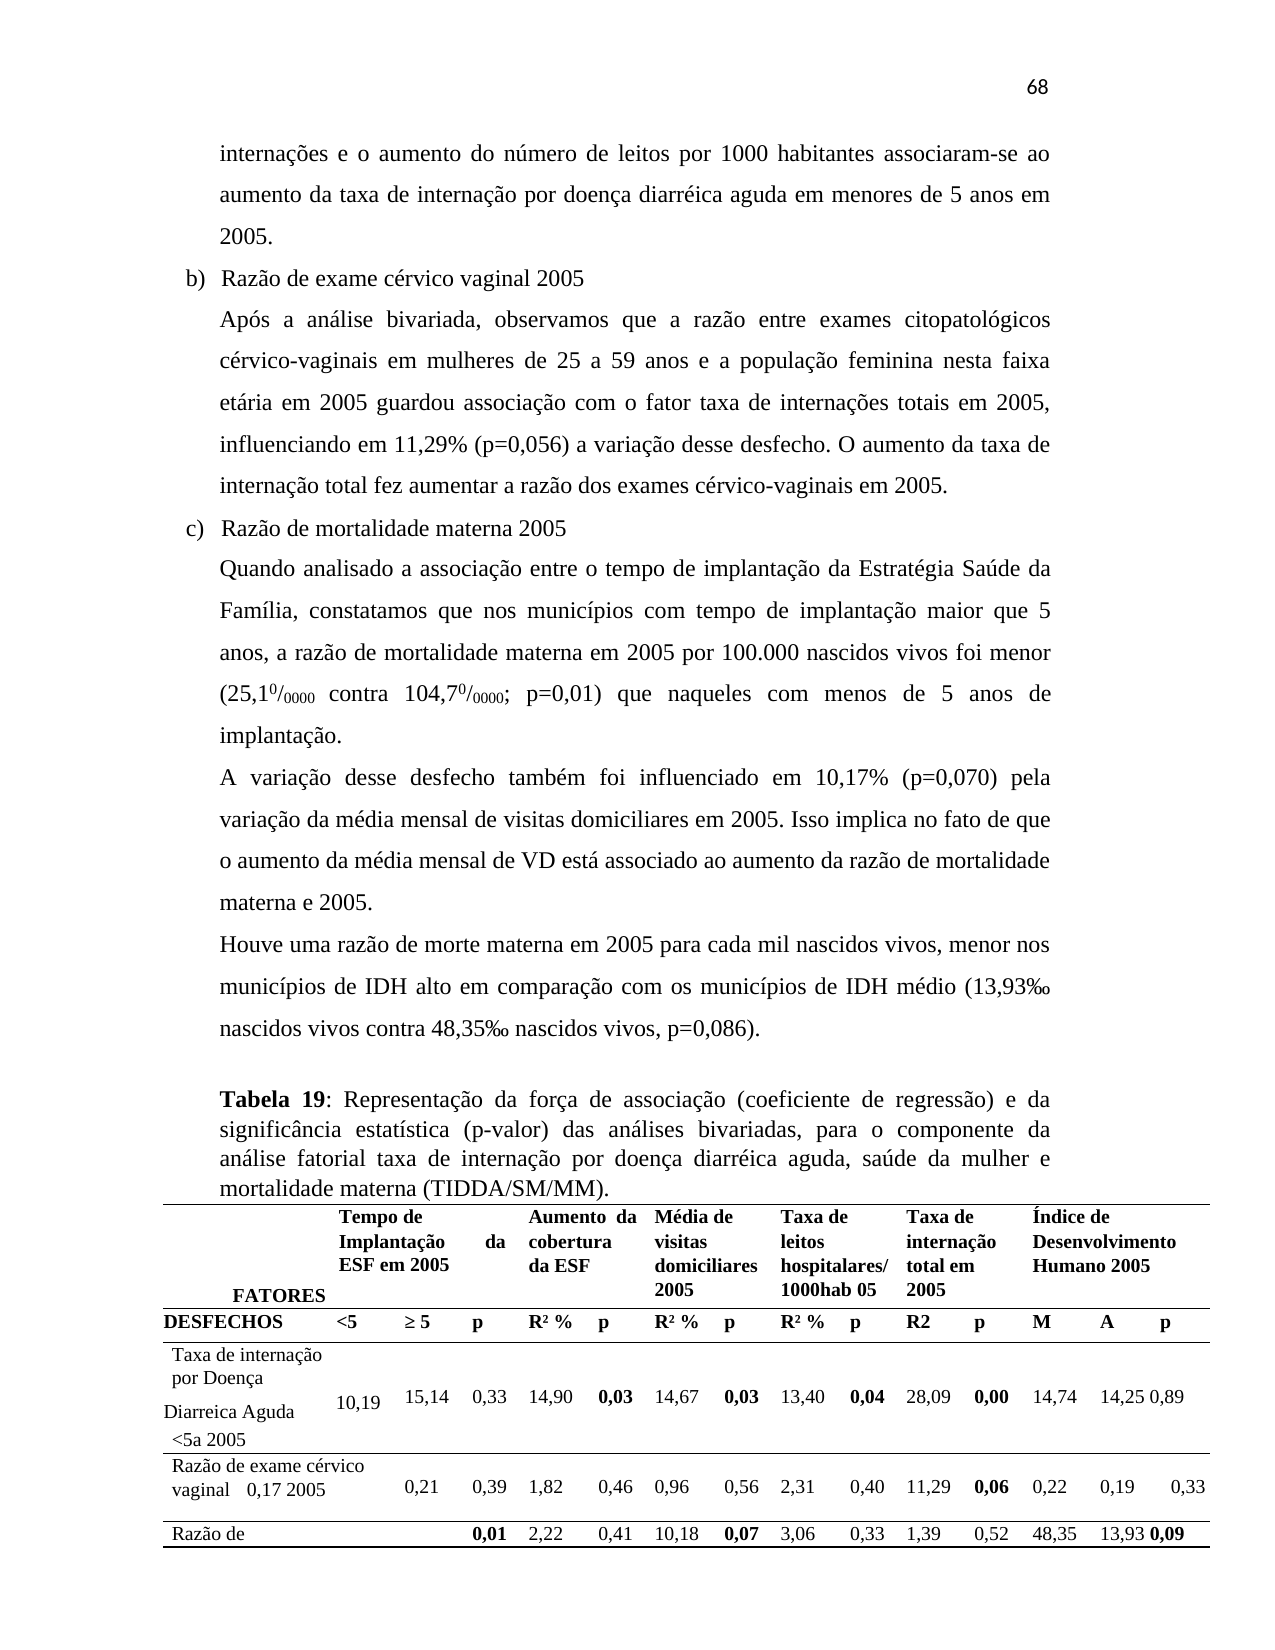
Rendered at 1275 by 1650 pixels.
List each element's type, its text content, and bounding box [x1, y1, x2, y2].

table_cell 3,06 [780, 1522, 850, 1546]
table_cell A p [1100, 1309, 1210, 1342]
table_cell 0,03 [598, 1343, 654, 1452]
table_header Taxa de internação total em 2005 [906, 1205, 1032, 1308]
table_cell DESFECHOS <5 [163, 1309, 404, 1342]
table_header [472, 1205, 528, 1308]
table_cell 13,93 0,09 [1100, 1522, 1210, 1546]
table_cell 2,22 [528, 1522, 598, 1546]
table_cell 2,31 [780, 1454, 850, 1521]
table_cell 14,90 [528, 1343, 598, 1452]
table_header Taxa de leitos hospitalares/ 1000hab 05 [780, 1205, 906, 1308]
table_cell 14,67 [654, 1343, 724, 1452]
table_cell 0,01 [472, 1522, 528, 1546]
table_cell 28,09 [906, 1343, 974, 1452]
table_cell 0,33 [850, 1522, 906, 1546]
table_cell p [850, 1309, 906, 1342]
table_cell p [598, 1309, 654, 1342]
table_cell 0,96 [654, 1454, 724, 1521]
list Razão de mortalidade materna 2005 [186, 514, 987, 541]
table_cell 0,22 [1032, 1454, 1100, 1521]
table_cell 11,29 [906, 1454, 974, 1521]
table_cell R² % [654, 1309, 724, 1342]
table_cell 0,07 [724, 1522, 780, 1546]
table_cell 0,00 [974, 1343, 1032, 1452]
text internações e o aumento do número de leitos por 1000 habitantes associaram-se ao aumento da taxa de internação por doença diarréica aguda em menores de 5 anos em 2005. [219, 139, 1052, 250]
table_cell p [974, 1309, 1032, 1342]
table_cell 0,03 [724, 1343, 780, 1452]
text Tabela 19: Representação da força de associação (coeficiente de regressão) e da significância estatística (p-valor) das análises bivariadas, para o componente da análise fatorial taxa de internação por doença diarréica aguda, saúde da mulher e mortalidade materna (TIDDA/SM/MM). [219, 1085, 1052, 1201]
table_cell 1,82 [528, 1454, 598, 1521]
list Razão de exame cérvico vaginal 2005 [186, 264, 987, 292]
table_cell 0,33 [472, 1343, 528, 1452]
table_cell 1,39 [906, 1522, 974, 1546]
table_cell 0,39 [472, 1454, 528, 1521]
table_cell 13,40 [780, 1343, 850, 1452]
table_cell Razão de exame cérvico vaginal 0,17 2005 [163, 1454, 404, 1521]
table_cell 0,40 [850, 1454, 906, 1521]
table_cell R2 [906, 1309, 974, 1342]
table_cell R² % [528, 1309, 598, 1342]
table_cell 0,52 [974, 1522, 1032, 1546]
table_cell 0,19 0,33 [1100, 1454, 1210, 1521]
table_cell 10,18 [654, 1522, 724, 1546]
table_header Tempo de Implantação da ESF em 2005 FATORES [163, 1205, 472, 1308]
table_header Aumento da cobertura da ESF [528, 1205, 598, 1308]
table_cell 15,14 [404, 1343, 472, 1452]
table_cell ≥ 5 [404, 1309, 472, 1342]
table_cell M [1032, 1309, 1100, 1342]
table_cell 48,35 [1032, 1522, 1100, 1546]
table_cell Taxa de internação por Doença Diarreica Aguda 10,19 <5a 2005 [163, 1343, 404, 1452]
table_cell p [724, 1309, 780, 1342]
table_header Índice de Desenvolvimento Humano 2005 [1032, 1205, 1210, 1308]
table_cell Razão de [163, 1522, 472, 1546]
table_header Média de visitas domiciliares 2005 [654, 1205, 780, 1308]
table_cell 0,41 [598, 1522, 654, 1546]
table_cell 0,46 [598, 1454, 654, 1521]
text Após a análise bivariada, observamos que a razão entre exames citopatológicos cérvico-vaginais em mulheres de 25 a 59 anos e a população feminina nesta faixa etária em 2005 guardou associação com o fator taxa de internações totais em 2005, influenciando em 11,29% (p=0,056) a variação desse desfecho. O aumento da taxa de internação total fez aumentar a razão dos exames cérvico-vaginais em 2005. [219, 305, 1052, 499]
table_cell 0,56 [724, 1454, 780, 1521]
text Quando analisado a associação entre o tempo de implantação da Estratégia Saúde da Família, constatamos que nos municípios com tempo de implantação maior que 5 anos, a razão de mortalidade materna em 2005 por 100.000 nascidos vivos foi menor (25,10/0000 contra 104,70/0000; p=0,01) que naqueles com menos de 5 anos de implantação. [219, 554, 1052, 749]
table_cell 14,74 [1032, 1343, 1100, 1452]
text A variação desse desfecho também foi influenciado em 10,17% (p=0,070) pela variação da média mensal de visitas domiciliares em 2005. Isso implica no fato de que o aumento da média mensal de VD está associado ao aumento da razão de mortalidade materna e 2005. [219, 763, 1052, 916]
table_cell 14,25 0,89 [1100, 1343, 1210, 1452]
table_cell 0,04 [850, 1343, 906, 1452]
table_cell R² % [780, 1309, 850, 1342]
table_cell p [472, 1309, 528, 1342]
text Houve uma razão de morte materna em 2005 para cada mil nascidos vivos, menor nos municípios de IDH alto em comparação com os municípios de IDH médio (13,93‰ nascidos vivos contra 48,35‰ nascidos vivos, p=0,086). [219, 930, 1052, 1041]
table_header [598, 1205, 654, 1308]
table_cell 0,21 [404, 1454, 472, 1521]
table_cell 0,06 [974, 1454, 1032, 1521]
